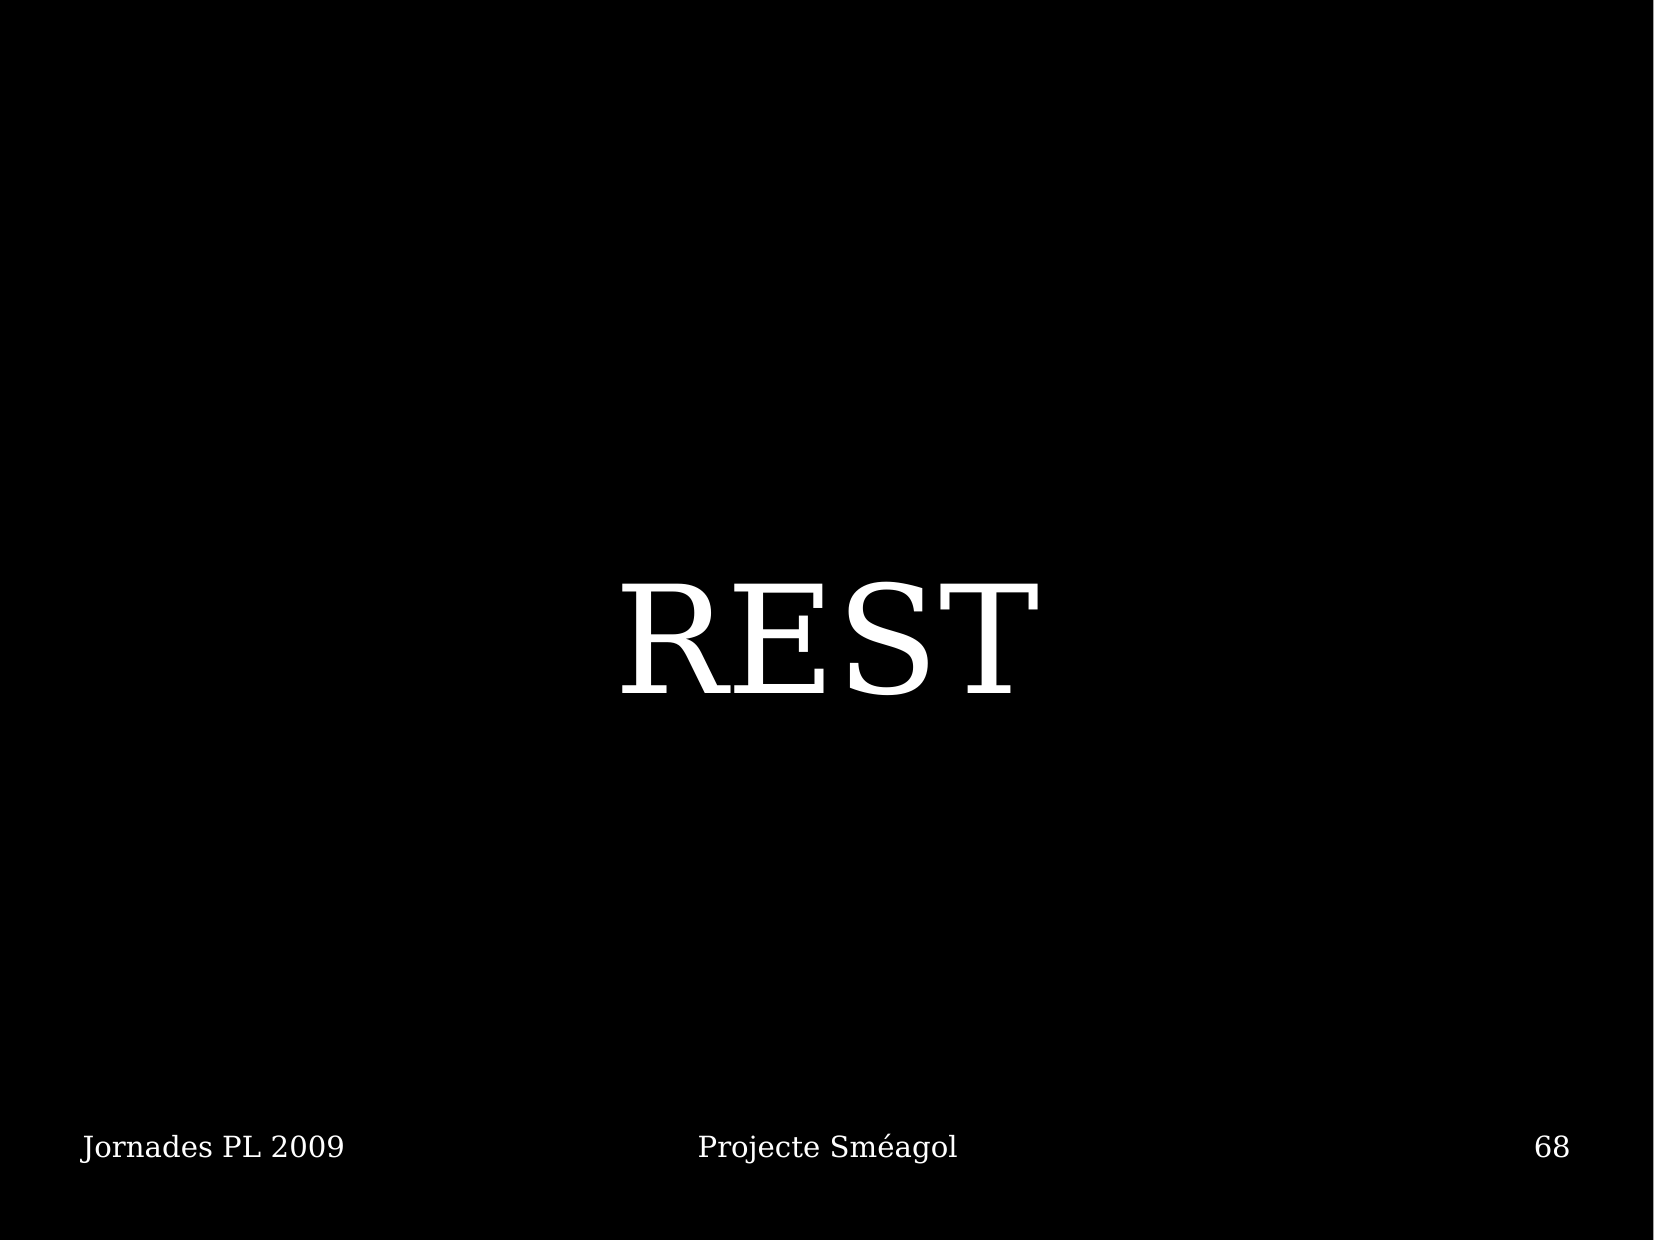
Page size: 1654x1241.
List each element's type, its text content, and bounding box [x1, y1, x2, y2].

title REST [82, 116, 1571, 1124]
